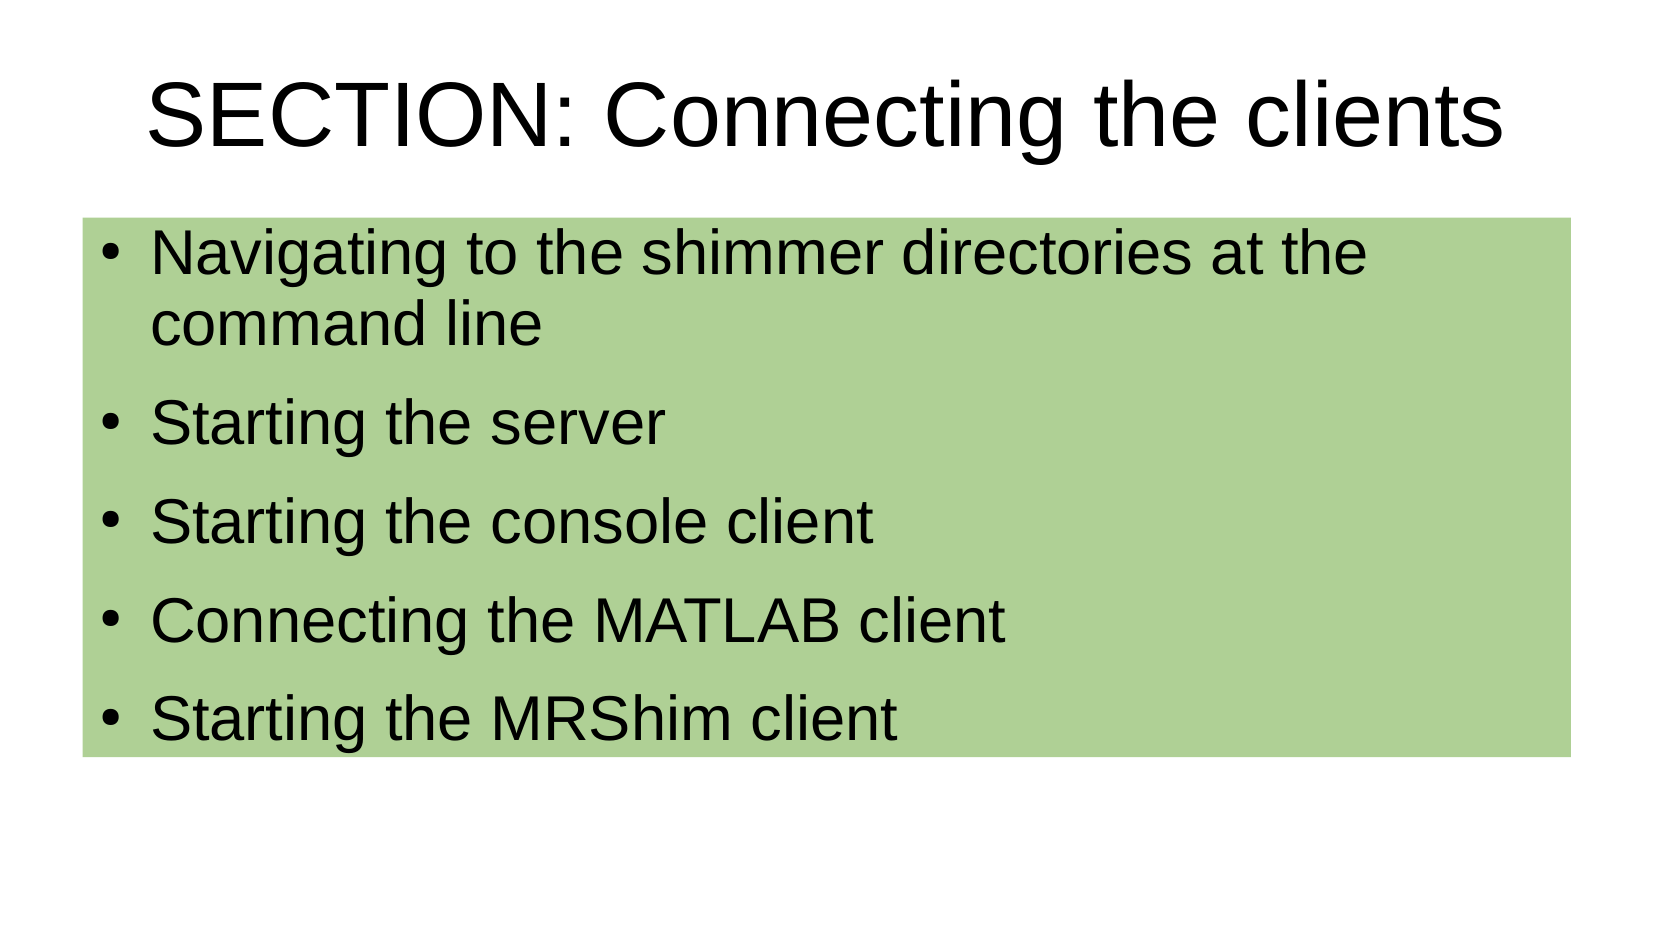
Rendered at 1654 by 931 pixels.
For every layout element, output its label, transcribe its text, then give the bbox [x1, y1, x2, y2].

list Navigating to the shimmer directories at the command line Starting the server Starting the console client Connecting the MATLAB client Starting the MRShim client [82, 217, 1571, 758]
title SECTION: Connecting the clients [82, 37, 1571, 193]
